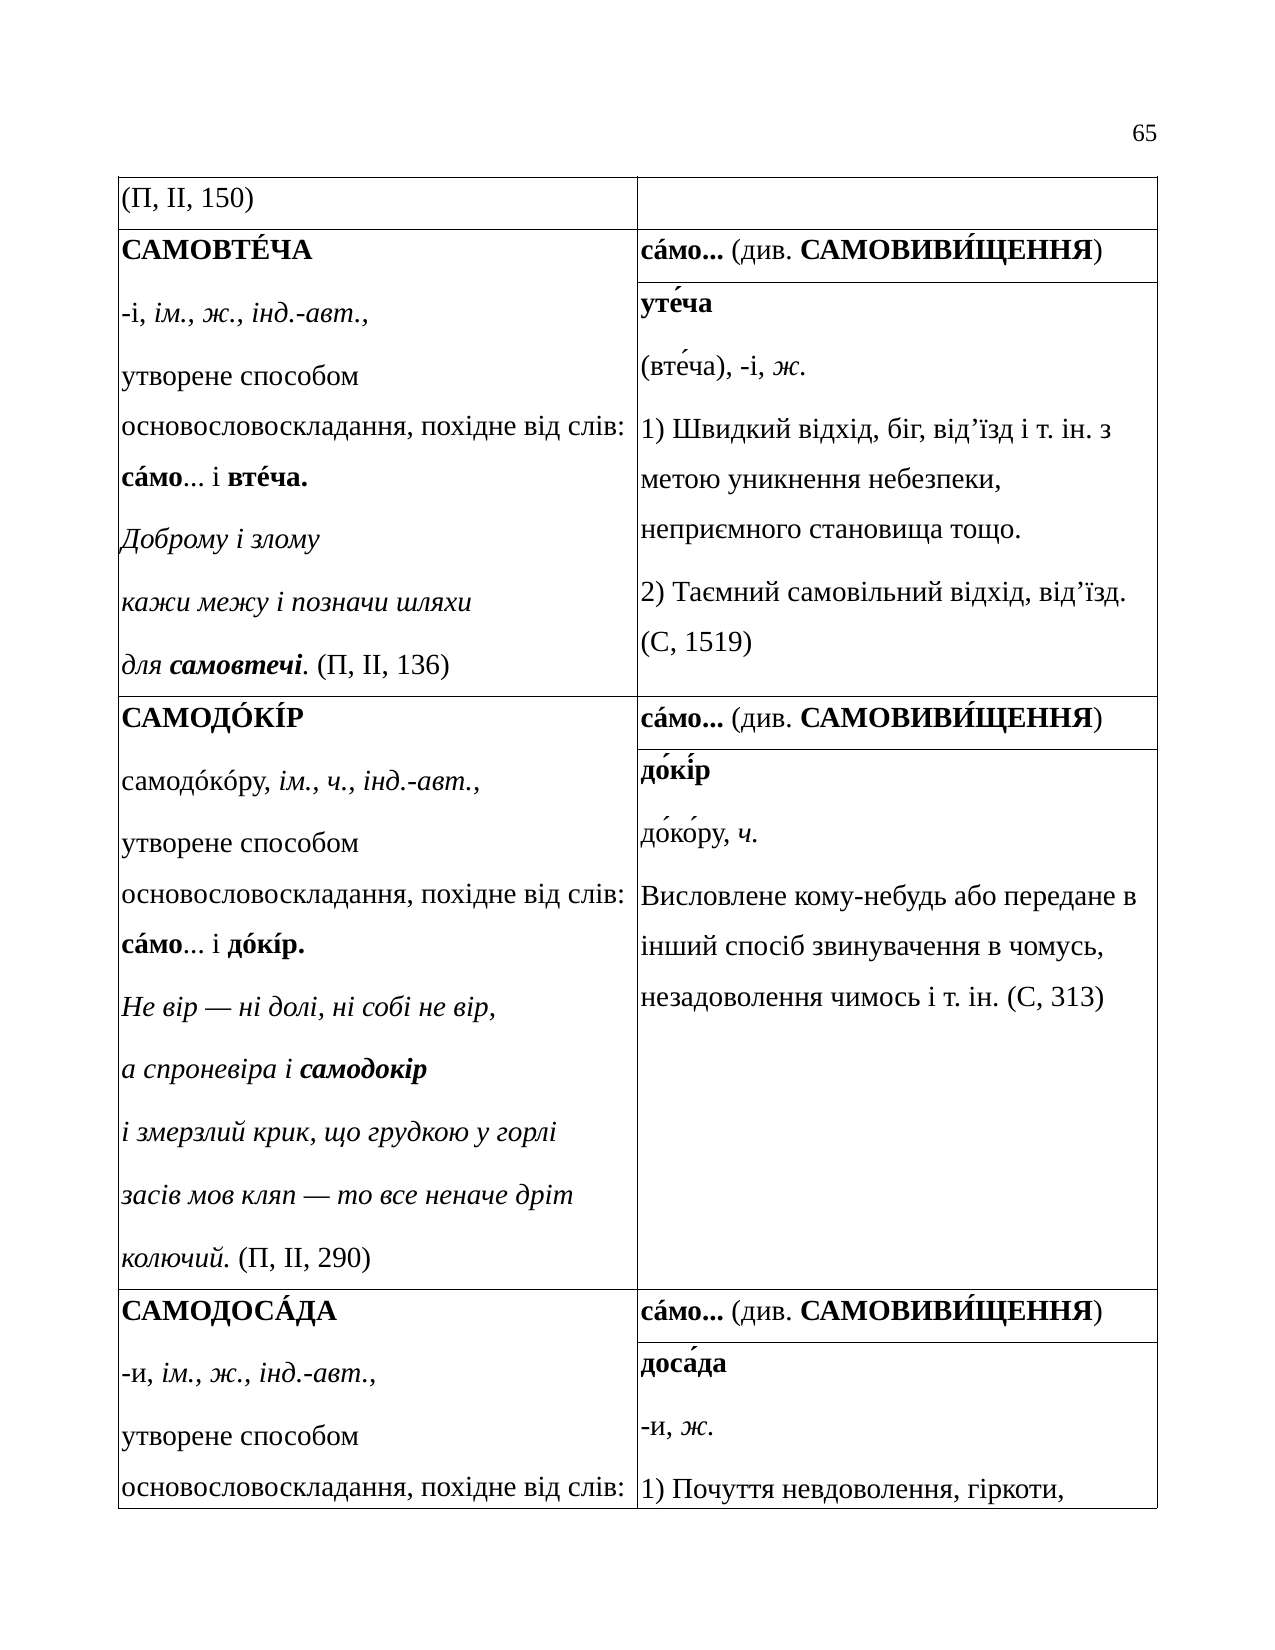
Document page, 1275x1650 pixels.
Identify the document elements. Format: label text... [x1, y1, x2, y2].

table_cell [638, 178, 1157, 229]
table_cell до́кі́р до́ко́ру, ч. Висловлене кому-небудь або передане в інший спосіб звинувачення в чомусь, незадоволення чимось і т. ін. (С, 313) [638, 750, 1157, 1289]
table_cell доса́да -и, ж. 1) Почуття невдоволення, гіркоти, [638, 1343, 1157, 1507]
table_cell сáмо... (див. САМОВИВИ́ЩЕННЯ) [638, 697, 1157, 749]
table_cell сáмо... (див. САМОВИВИ́ЩЕННЯ) [638, 230, 1157, 282]
table_cell сáмо... (див. САМОВИВИ́ЩЕННЯ) [638, 1290, 1157, 1342]
table_cell САМОДОСÁДА -и, ім., ж., інд.-авт., утворене способом основословоскладання, похідне від слів: [119, 1290, 637, 1507]
table_cell САМОДÓКÍР самодóкóру, ім., ч., інд.-авт., утворене способом основословоскладання, похідне від слів: сáмо... і дóкíр. Не вір — ні долі, ні собі не вір, а спроневіра і самодокір і змерзлий крик, що грудкою у горлі засів мов кляп — то все неначе дріт колючий. (П, ІІ, 290) [119, 697, 637, 1289]
table_cell (П, ІІ, 150) [119, 178, 637, 229]
table_cell САМОВТÉЧА -і, ім., ж., інд.-авт., утворене способом основословоскладання, похідне від слів: сáмо... і втéча. Доброму і злому кажи межу і позначи шляхи для самовтечі. (П, ІІ, 136) [119, 230, 637, 696]
table_cell уте́ча (вте́ча), -і, ж. 1) Швидкий відхід, біг, від’їзд і т. ін. з метою уникнення небезпеки, неприємного становища тощо. 2) Таємний самовільний відхід, від’їзд. (С, 1519) [638, 283, 1157, 696]
